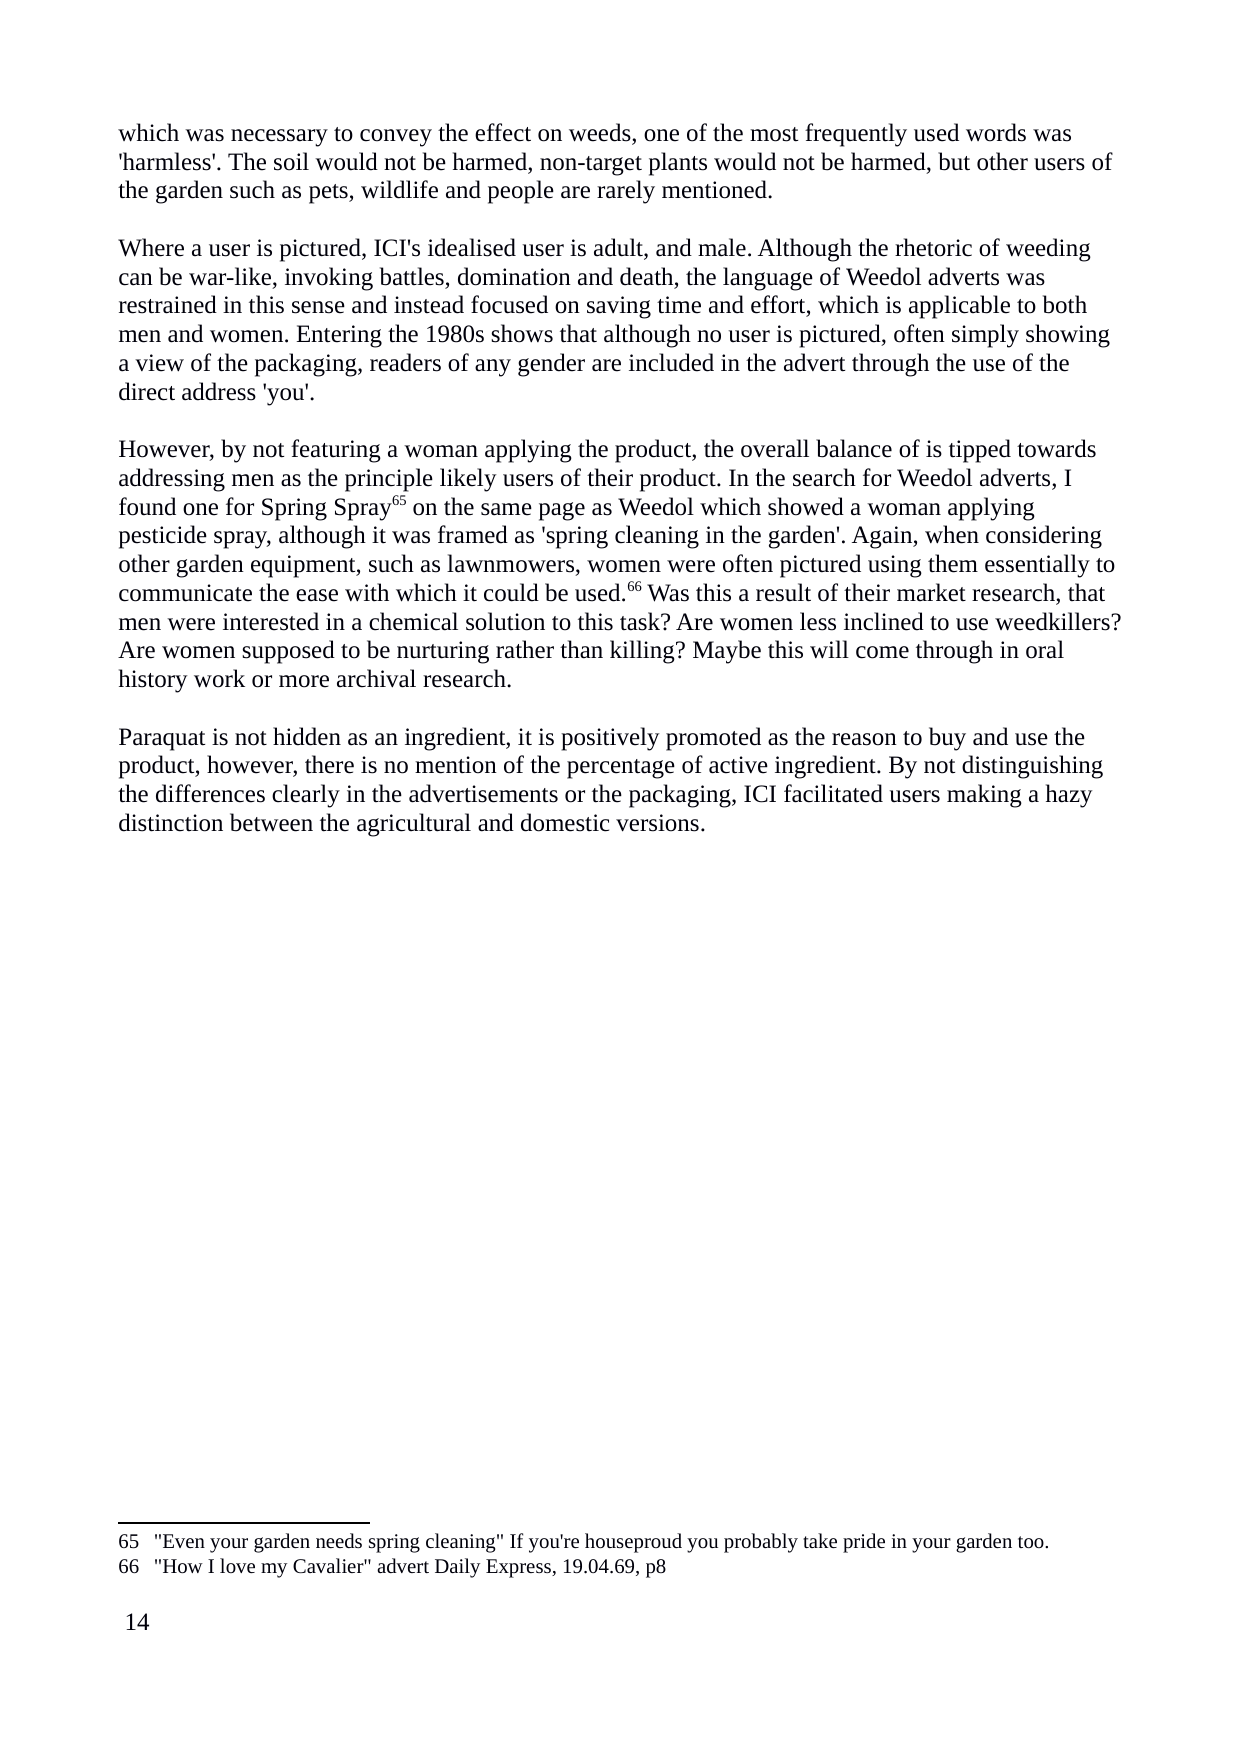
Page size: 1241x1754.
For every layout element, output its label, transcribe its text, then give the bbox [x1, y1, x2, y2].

text "How I love my Cavalier" advert Daily Express, 19.04.69, p8 [118, 1553, 1122, 1578]
text "Even your garden needs spring cleaning" If you're houseproud you probably take pride in your garden too. [118, 1529, 1122, 1553]
text Where a user is pictured, ICI's idealised user is adult, and male. Although the rhetoric of weeding can be war-like, invoking battles, domination and death, the language of Weedol adverts was restrained in this sense and instead focused on saving time and effort, which is applicable to both men and women. Entering the 1980s shows that although no user is pictured, often simply showing a view of the packaging, readers of any gender are included in the advert through the use of the direct address 'you'. [118, 233, 1122, 406]
text However, by not featuring a woman applying the product, the overall balance of is tipped towards addressing men as the principle likely users of their product. In the search for Weedol adverts, I found one for Spring Spray on the same page as Weedol which showed a woman applying pesticide spray, although it was framed as 'spring cleaning in the garden'. Again, when considering other garden equipment, such as lawnmowers, women were often pictured using them essentially to communicate the ease with which it could be used. Was this a result of their market research, that men were interested in a chemical solution to this task? Are women less inclined to use weedkillers? Are women supposed to be nurturing rather than killing? Maybe this will come through in oral history work or more archival research. [118, 434, 1122, 693]
text Paraquat is not hidden as an ingredient, it is positively promoted as the reason to buy and use the product, however, there is no mention of the percentage of active ingredient. By not distinguishing the differences clearly in the advertisements or the packaging, ICI facilitated users making a hazy distinction between the agricultural and domestic versions. [118, 722, 1122, 837]
text which was necessary to convey the effect on weeds, one of the most frequently used words was 'harmless'. The soil would not be harmed, non-target plants would not be harmed, but other users of the garden such as pets, wildlife and people are rarely mentioned. [118, 118, 1122, 204]
